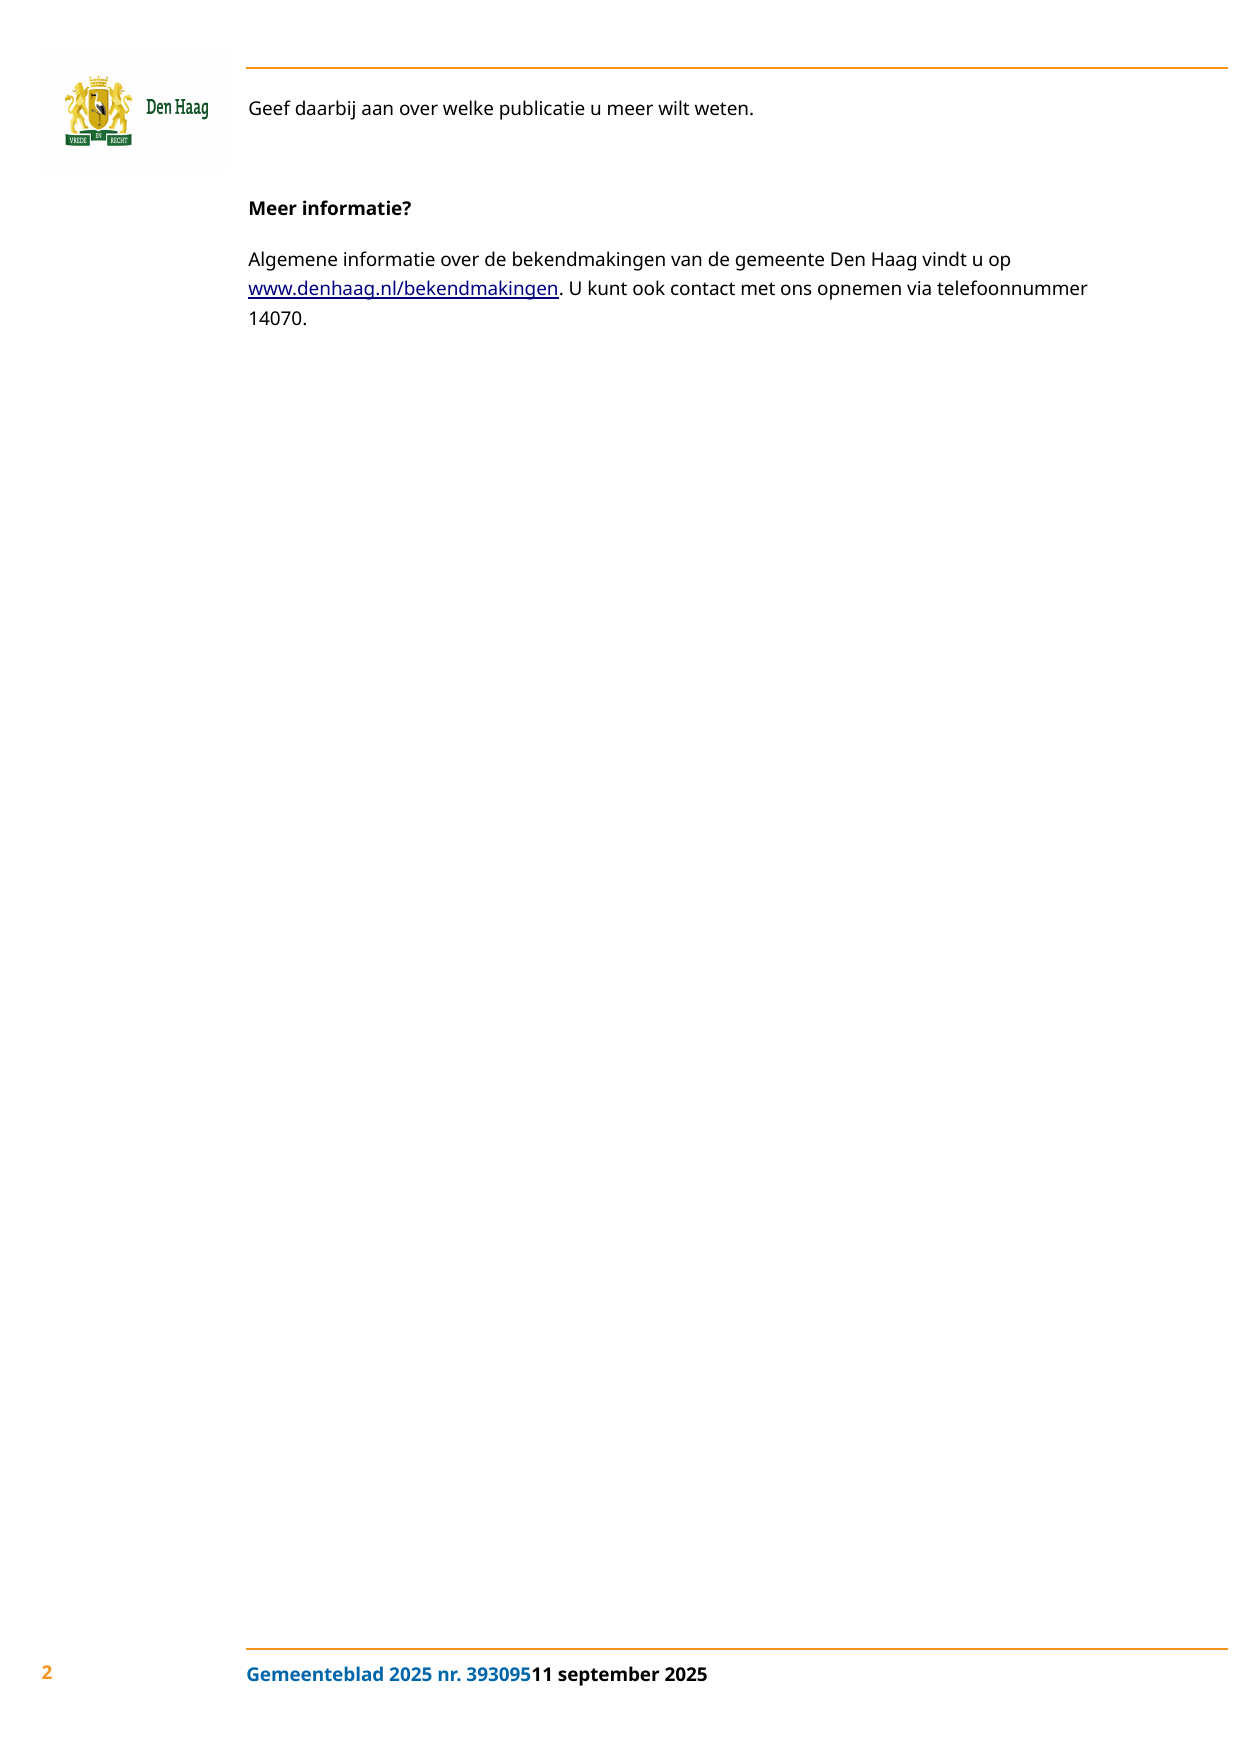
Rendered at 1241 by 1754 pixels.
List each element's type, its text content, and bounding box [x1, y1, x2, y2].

text Geef daarbij aan over welke publicatie u meer wilt weten. [248, 95, 1152, 121]
text Meer informatie? [248, 196, 1152, 221]
text Algemene informatie over de bekendmakingen van de gemeente Den Haag vindt u op www.denhaag.nl/bekendmakingen. U kunt ook contact met ons opnemen via telefoonnummer 14070. [248, 246, 1152, 331]
picture [41, 47, 231, 172]
